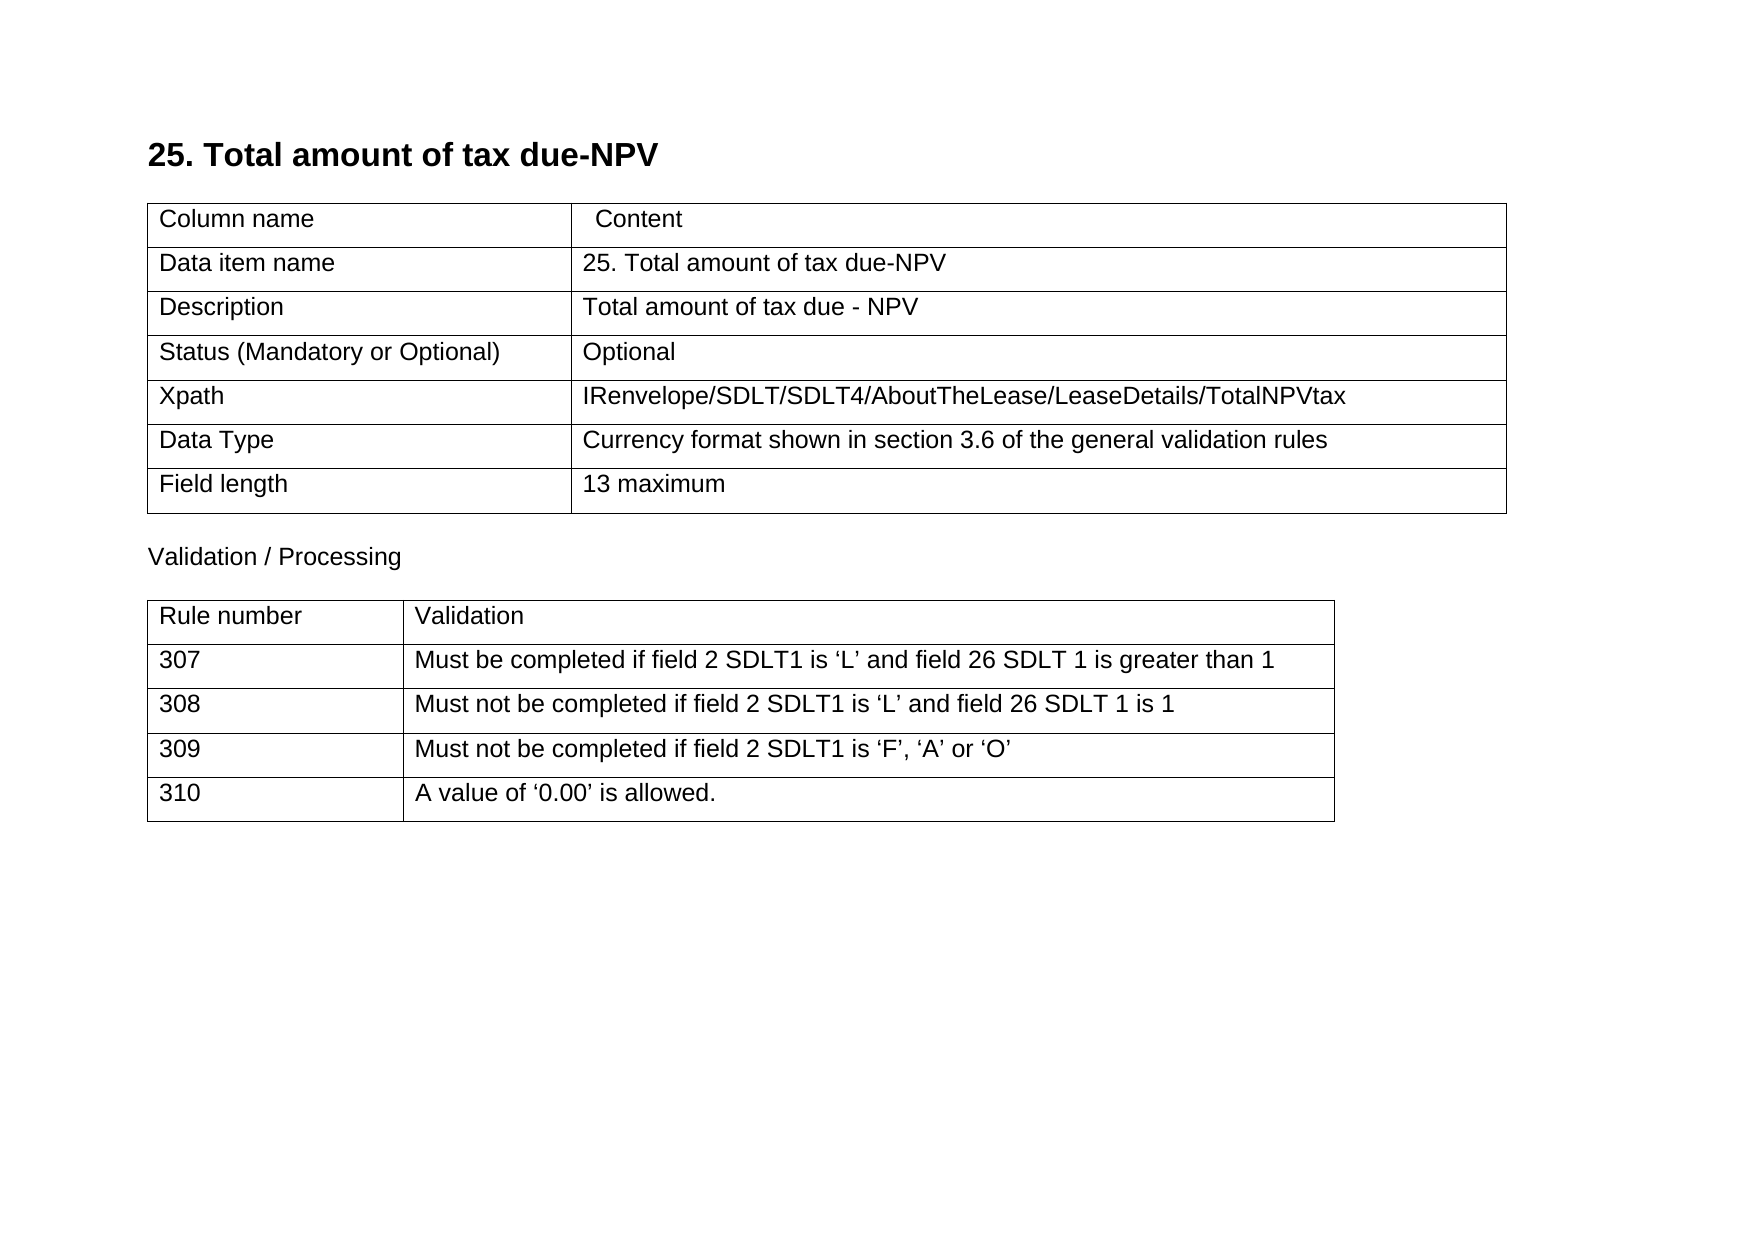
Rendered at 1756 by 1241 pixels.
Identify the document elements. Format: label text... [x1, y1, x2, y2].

table_cell A value of ‘0.00’ is allowed. [404, 778, 1334, 821]
text Validation / Processing [148, 542, 1515, 571]
table_header Rule number [148, 601, 403, 644]
table_cell Status (Mandatory or Optional) [148, 336, 571, 380]
table_cell IRenvelope/SDLT/SDLT4/AboutTheLease/LeaseDetails/TotalNPVtax [572, 381, 1506, 424]
subtitle 25. Total amount of tax due-NPV [148, 135, 1515, 174]
table_cell Field length [148, 469, 571, 512]
table_header Column name [148, 204, 571, 247]
table_cell Must not be completed if field 2 SDLT1 is ‘L’ and field 26 SDLT 1 is 1 [404, 689, 1334, 733]
table_cell 308 [148, 689, 403, 733]
table_cell Must not be completed if field 2 SDLT1 is ‘F’, ‘A’ or ‘O’ [404, 734, 1334, 777]
table_cell Data Type [148, 425, 571, 468]
table_cell Total amount of tax due - NPV [572, 292, 1506, 335]
table_cell 25. Total amount of tax due-NPV [572, 248, 1506, 291]
table_cell 307 [148, 645, 403, 688]
table_cell 310 [148, 778, 403, 821]
table_cell Data item name [148, 248, 571, 291]
table_cell Xpath [148, 381, 571, 424]
table_header Validation [404, 601, 1334, 644]
table_cell 13 maximum [572, 469, 1506, 512]
table_header Content [572, 204, 1506, 247]
table_cell Optional [572, 336, 1506, 380]
table_cell Currency format shown in section 3.6 of the general validation rules [572, 425, 1506, 468]
table_cell 309 [148, 734, 403, 777]
table_cell Description [148, 292, 571, 335]
table_cell Must be completed if field 2 SDLT1 is ‘L’ and field 26 SDLT 1 is greater than 1 [404, 645, 1334, 688]
